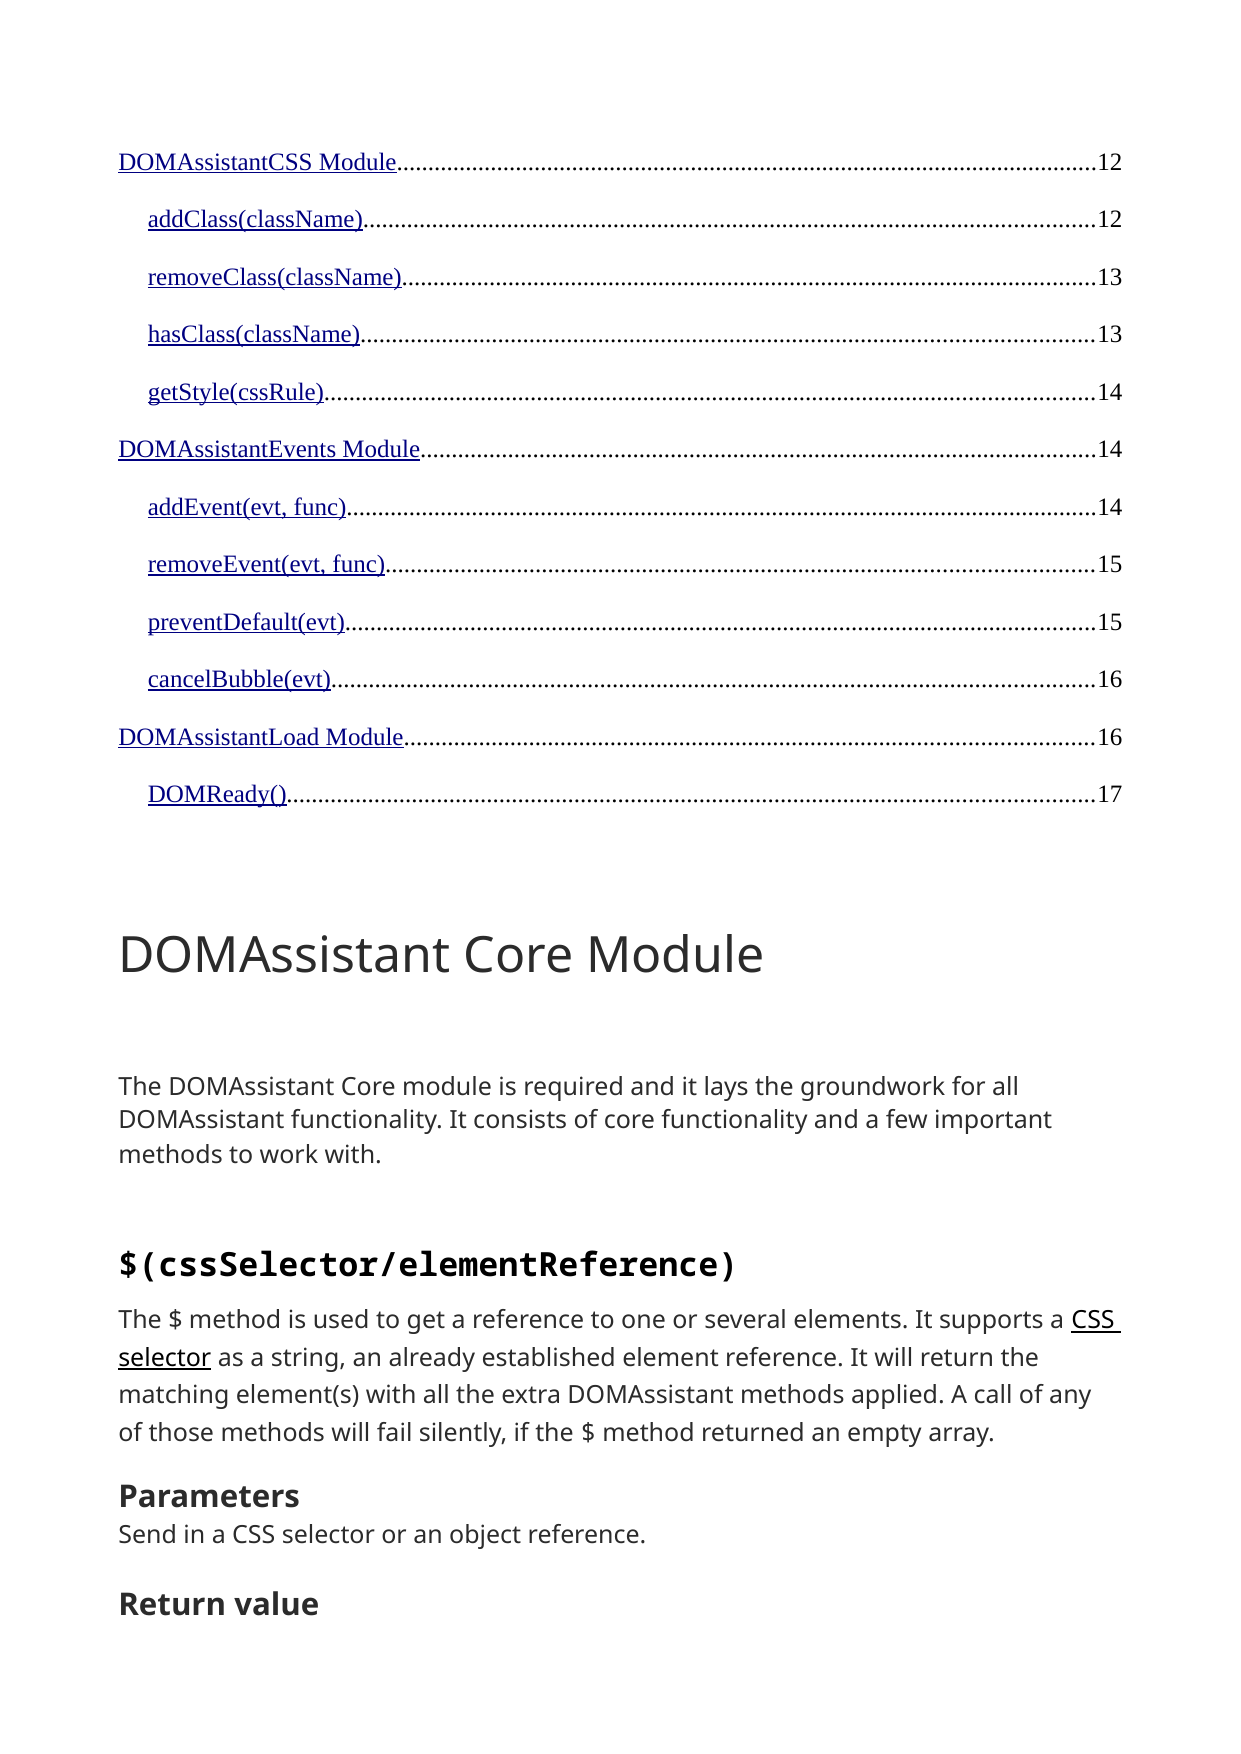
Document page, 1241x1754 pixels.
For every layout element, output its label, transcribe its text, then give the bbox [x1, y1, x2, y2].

text Parameters Send in a CSS selector or an object reference. [118, 1474, 1122, 1550]
subtitle $(cssSelector/elementReference) [118, 1195, 1122, 1286]
text getStyle(cssRule) 14 [148, 348, 1122, 406]
text Return value [118, 1582, 1122, 1624]
subtitle DOMAssistant Core Module [118, 919, 1122, 987]
text DOMAssistantEvents Module 14 [118, 434, 1122, 463]
text hasClass(className) 13 [148, 319, 1122, 348]
text DOMReady() 17 [148, 751, 1122, 808]
text DOMAssistantLoad Module 16 [118, 722, 1122, 751]
text The DOMAssistant Core module is required and it lays the groundwork for all DOMAssistant functionality. It consists of core functionality and a few important methods to work with. [118, 1000, 1122, 1170]
text The $ method is used to get a reference to one or several elements. It supports a CSS selector as a string, an already established element reference. It will return the matching element(s) with all the extra DOMAssistant methods applied. A call of any of those methods will fail silently, if the $ method returned an empty array. [118, 1299, 1122, 1449]
text DOMAssistantCSS Module 12 [118, 147, 1122, 176]
text removeEvent(evt, func) 15 [148, 521, 1122, 578]
text removeClass(className) 13 [148, 233, 1122, 291]
text addEvent(evt, func) 14 [148, 463, 1122, 521]
text addClass(className) 12 [148, 176, 1122, 233]
text cancelBubble(evt) 16 [148, 636, 1122, 693]
text preventDefault(evt) 15 [148, 578, 1122, 636]
